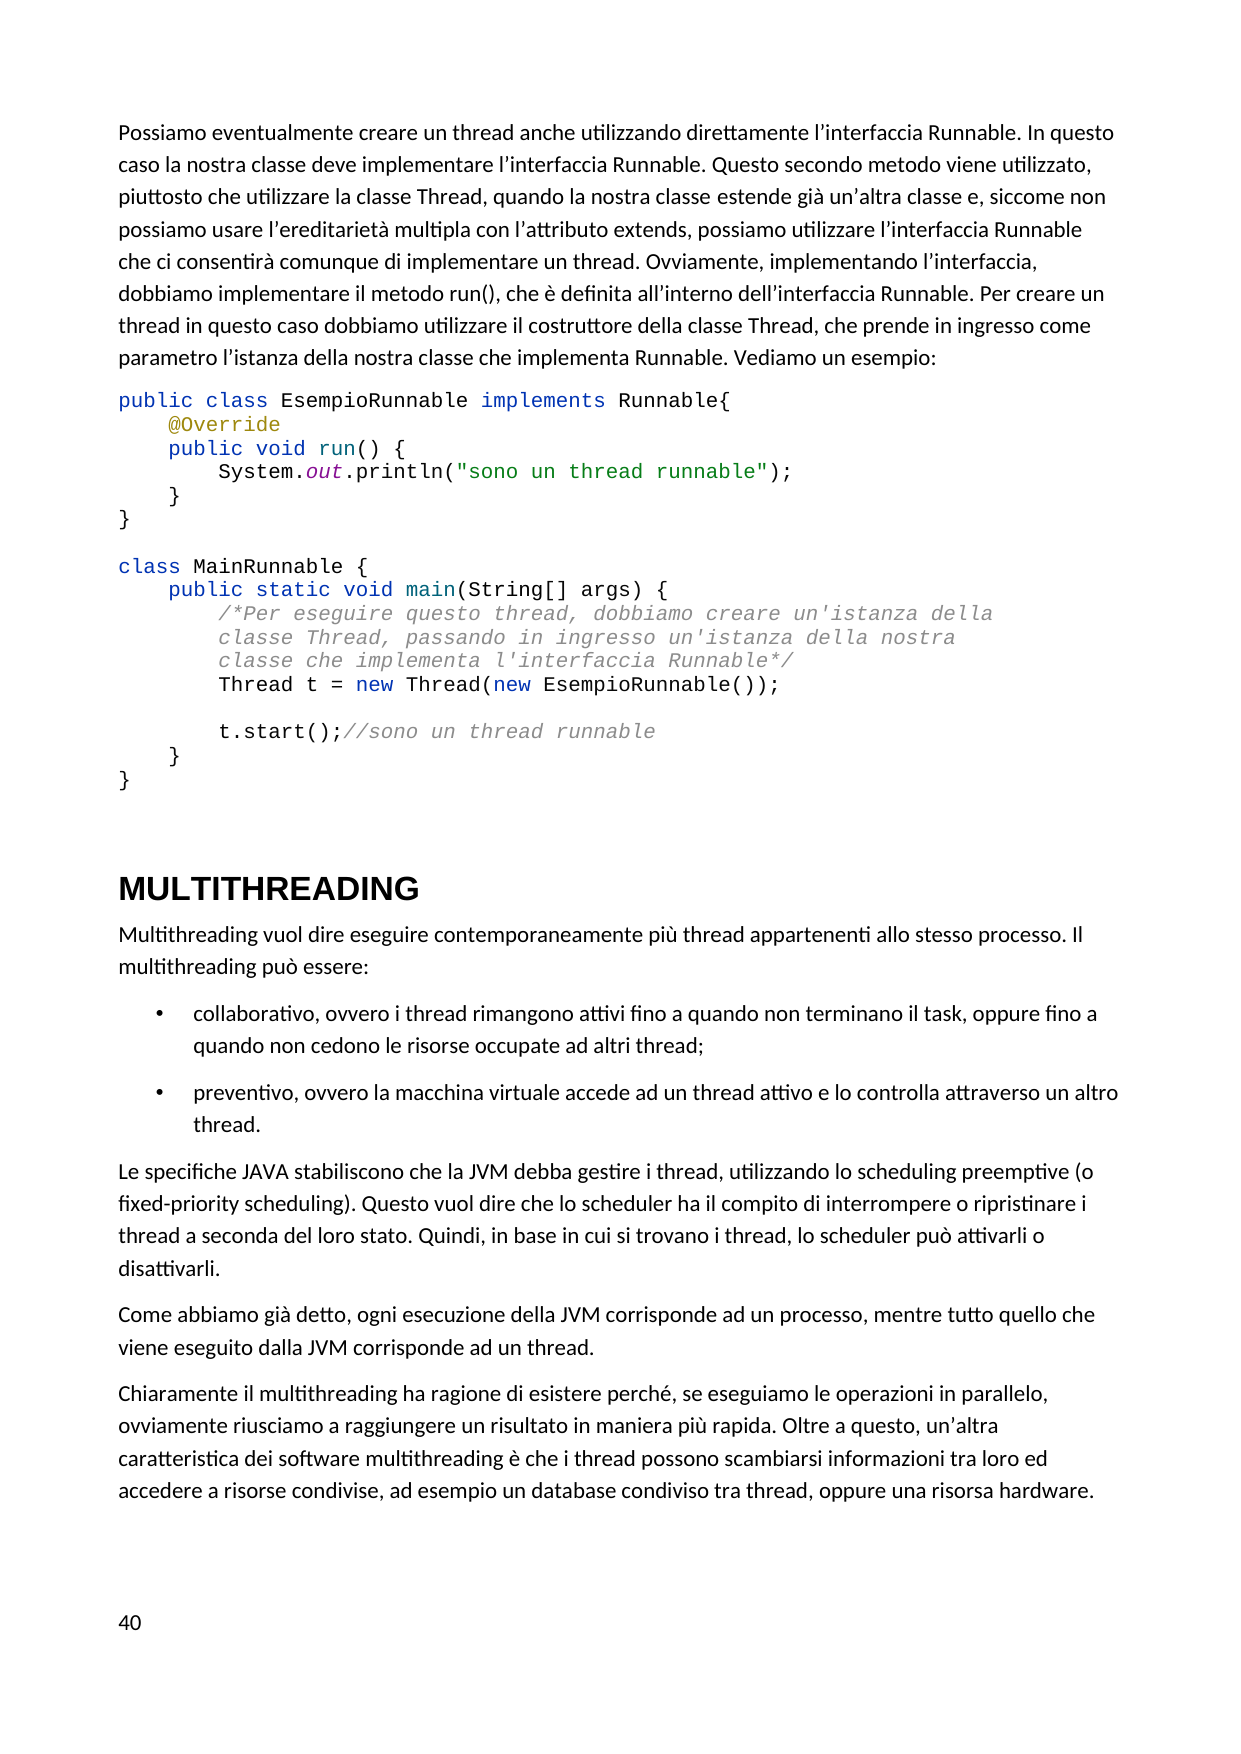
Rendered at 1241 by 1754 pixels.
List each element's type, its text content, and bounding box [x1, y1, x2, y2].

text Chiaramente il multithreading ha ragione di esistere perché, se eseguiamo le operazioni in parallelo, ovviamente riusciamo a raggiungere un risultato in maniera più rapida. Oltre a questo, un’altra caratteristica dei software multithreading è che i thread possono scambiarsi informazioni tra loro ed accedere a risorse condivise, ad esempio un database condiviso tra thread, oppure una risorsa hardware. [118, 1379, 1122, 1504]
text Le specifiche JAVA stabiliscono che la JVM debba gestire i thread, utilizzando lo scheduling preemptive (o fixed-priority scheduling). Questo vuol dire che lo scheduler ha il compito di interrompere o ripristinare i thread a seconda del loro stato. Quindi, in base in cui si trovano i thread, lo scheduler può attivarli o disattivarli. [118, 1157, 1122, 1282]
text Come abbiamo già detto, ogni esecuzione della JVM corrisponde ad un processo, mentre tutto quello che viene eseguito dalla JVM corrisponde ad un thread. [118, 1300, 1122, 1361]
text public class EsempioRunnable implements Runnable{ @Override public void run() { System.out.println("sono un thread runnable"); } } class MainRunnable { public static void main(String[] args) { /*Per eseguire questo thread, dobbiamo creare un'istanza della classe Thread, passando in ingresso un'istanza della nostra classe che implementa l'interfaccia Runnable*/ Thread t = new Thread(new EsempioRunnable()); t.start();//sono un thread runnable } } [118, 390, 1122, 792]
list preventivo, ovvero la macchina virtuale accede ad un thread attivo e lo controlla attraverso un altro thread. [156, 1078, 1122, 1138]
list collaborativo, ovvero i thread rimangono attivi fino a quando non terminano il task, oppure fino a quando non cedono le risorse occupate ad altri thread; [156, 999, 1122, 1059]
text Multithreading vuol dire eseguire contemporaneamente più thread appartenenti allo stesso processo. Il multithreading può essere: [118, 920, 1122, 980]
text Possiamo eventualmente creare un thread anche utilizzando direttamente l’interfaccia Runnable. In questo caso la nostra classe deve implementare l’interfaccia Runnable. Questo secondo metodo viene utilizzato, piuttosto che utilizzare la classe Thread, quando la nostra classe estende già un’altra classe e, siccome non possiamo usare l’ereditarietà multipla con l’attributo extends, possiamo utilizzare l’interfaccia Runnable che ci consentirà comunque di implementare un thread. Ovviamente, implementando l’interfaccia, dobbiamo implementare il metodo run(), che è definita all’interno dell’interfaccia Runnable. Per creare un thread in questo caso dobbiamo utilizzare il costruttore della classe Thread, che prende in ingresso come parametro l’istanza della nostra classe che implementa Runnable. Vediamo un esempio: [118, 118, 1122, 371]
subtitle MULTITHREADING [118, 869, 1122, 908]
